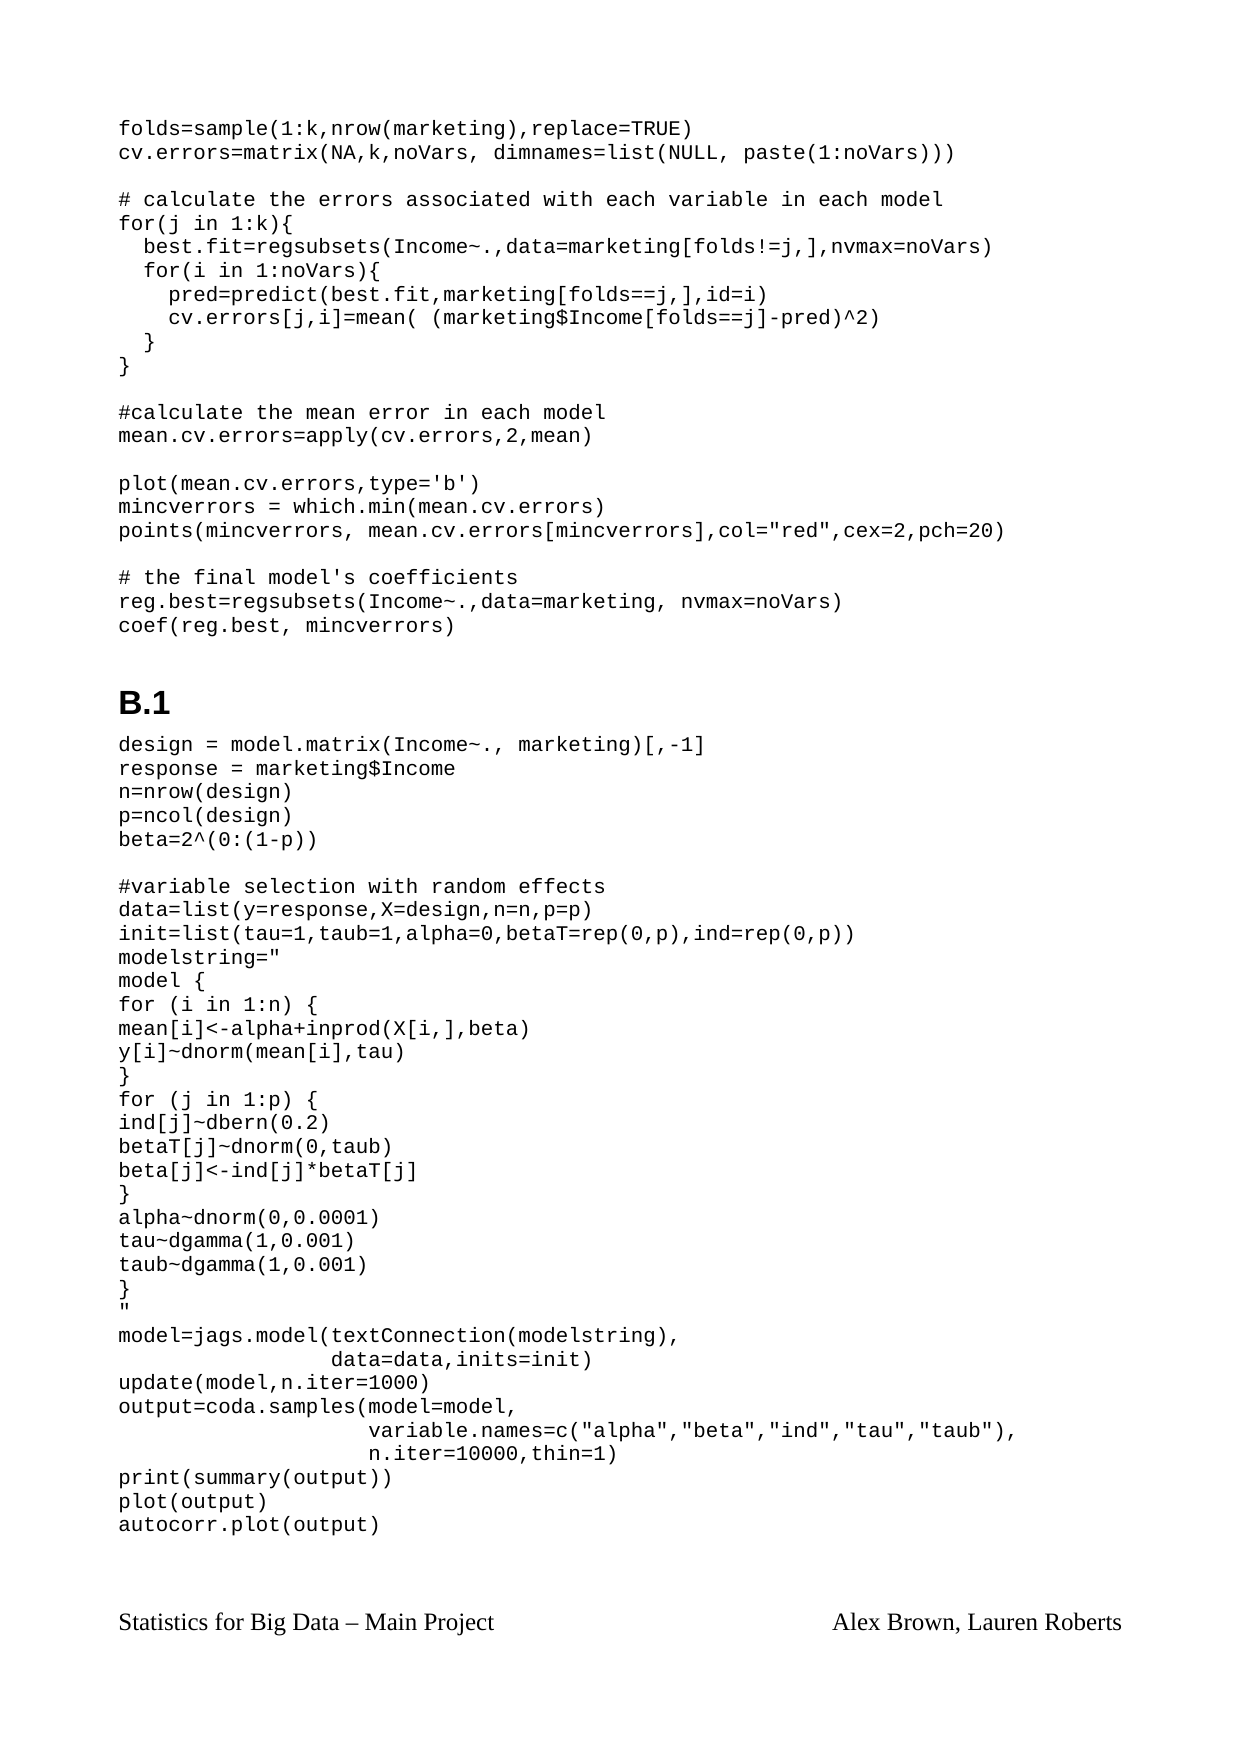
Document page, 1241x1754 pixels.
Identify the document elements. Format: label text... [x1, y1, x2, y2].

text init=list(tau=1,taub=1,alpha=0,betaT=rep(0,p),ind=rep(0,p)) [118, 923, 1122, 947]
text beta[j]<-ind[j]*betaT[j] [118, 1159, 1122, 1183]
text } [118, 1278, 1122, 1301]
text y[i]~dnorm(mean[i],tau) [118, 1041, 1122, 1065]
text alpha~dnorm(0,0.0001) [118, 1207, 1122, 1231]
text for (j in 1:p) { [118, 1089, 1122, 1112]
text response = marketing$Income [118, 758, 1122, 781]
text #variable selection with random effects [118, 876, 1122, 899]
text " [118, 1301, 1122, 1325]
text for (i in 1:n) { [118, 994, 1122, 1018]
text cv.errors[j,i]=mean( (marketing$Income[folds==j]-pred)^2) [118, 307, 1122, 331]
text for(j in 1:k){ [118, 213, 1122, 236]
text mean[i]<-alpha+inprod(X[i,],beta) [118, 1018, 1122, 1041]
text plot(output) [118, 1491, 1122, 1514]
text } [118, 1065, 1122, 1089]
text # the final model's coefficients [118, 567, 1122, 591]
text data=list(y=response,X=design,n=n,p=p) [118, 899, 1122, 923]
subtitle B.1 [118, 683, 1122, 721]
text # calculate the errors associated with each variable in each model [118, 189, 1122, 213]
text model { [118, 970, 1122, 994]
text print(summary(output)) [118, 1467, 1122, 1491]
text #calculate the mean error in each model [118, 402, 1122, 426]
text output=coda.samples(model=model, [118, 1396, 1122, 1420]
text update(model,n.iter=1000) [118, 1372, 1122, 1396]
text points(mincverrors, mean.cv.errors[mincverrors],col="red",cex=2,pch=20) [118, 520, 1122, 544]
text reg.best=regsubsets(Income~.,data=marketing, nvmax=noVars) [118, 591, 1122, 615]
text ind[j]~dbern(0.2) [118, 1112, 1122, 1136]
text betaT[j]~dnorm(0,taub) [118, 1136, 1122, 1159]
text pred=predict(best.fit,marketing[folds==j,],id=i) [118, 284, 1122, 307]
text modelstring=" [118, 947, 1122, 970]
text design = model.matrix(Income~., marketing)[,-1] [118, 734, 1122, 758]
text n=nrow(design) [118, 781, 1122, 805]
text plot(mean.cv.errors,type='b') [118, 473, 1122, 496]
text model=jags.model(textConnection(modelstring), [118, 1325, 1122, 1349]
text } [118, 331, 1122, 354]
text mean.cv.errors=apply(cv.errors,2,mean) [118, 426, 1122, 449]
text tau~dgamma(1,0.001) [118, 1231, 1122, 1254]
text beta=2^(0:(1-p)) [118, 828, 1122, 852]
text mincverrors = which.min(mean.cv.errors) [118, 496, 1122, 520]
text variable.names=c("alpha","beta","ind","tau","taub"), [118, 1420, 1122, 1443]
text folds=sample(1:k,nrow(marketing),replace=TRUE) [118, 118, 1122, 142]
text taub~dgamma(1,0.001) [118, 1254, 1122, 1278]
text n.iter=10000,thin=1) [118, 1443, 1122, 1467]
text data=data,inits=init) [118, 1349, 1122, 1372]
text for(i in 1:noVars){ [118, 260, 1122, 284]
text } [118, 1183, 1122, 1207]
text } [118, 354, 1122, 378]
text p=ncol(design) [118, 805, 1122, 828]
text autocorr.plot(output) [118, 1514, 1122, 1538]
text best.fit=regsubsets(Income~.,data=marketing[folds!=j,],nvmax=noVars) [118, 236, 1122, 260]
text coef(reg.best, mincverrors) [118, 615, 1122, 638]
text cv.errors=matrix(NA,k,noVars, dimnames=list(NULL, paste(1:noVars))) [118, 142, 1122, 165]
